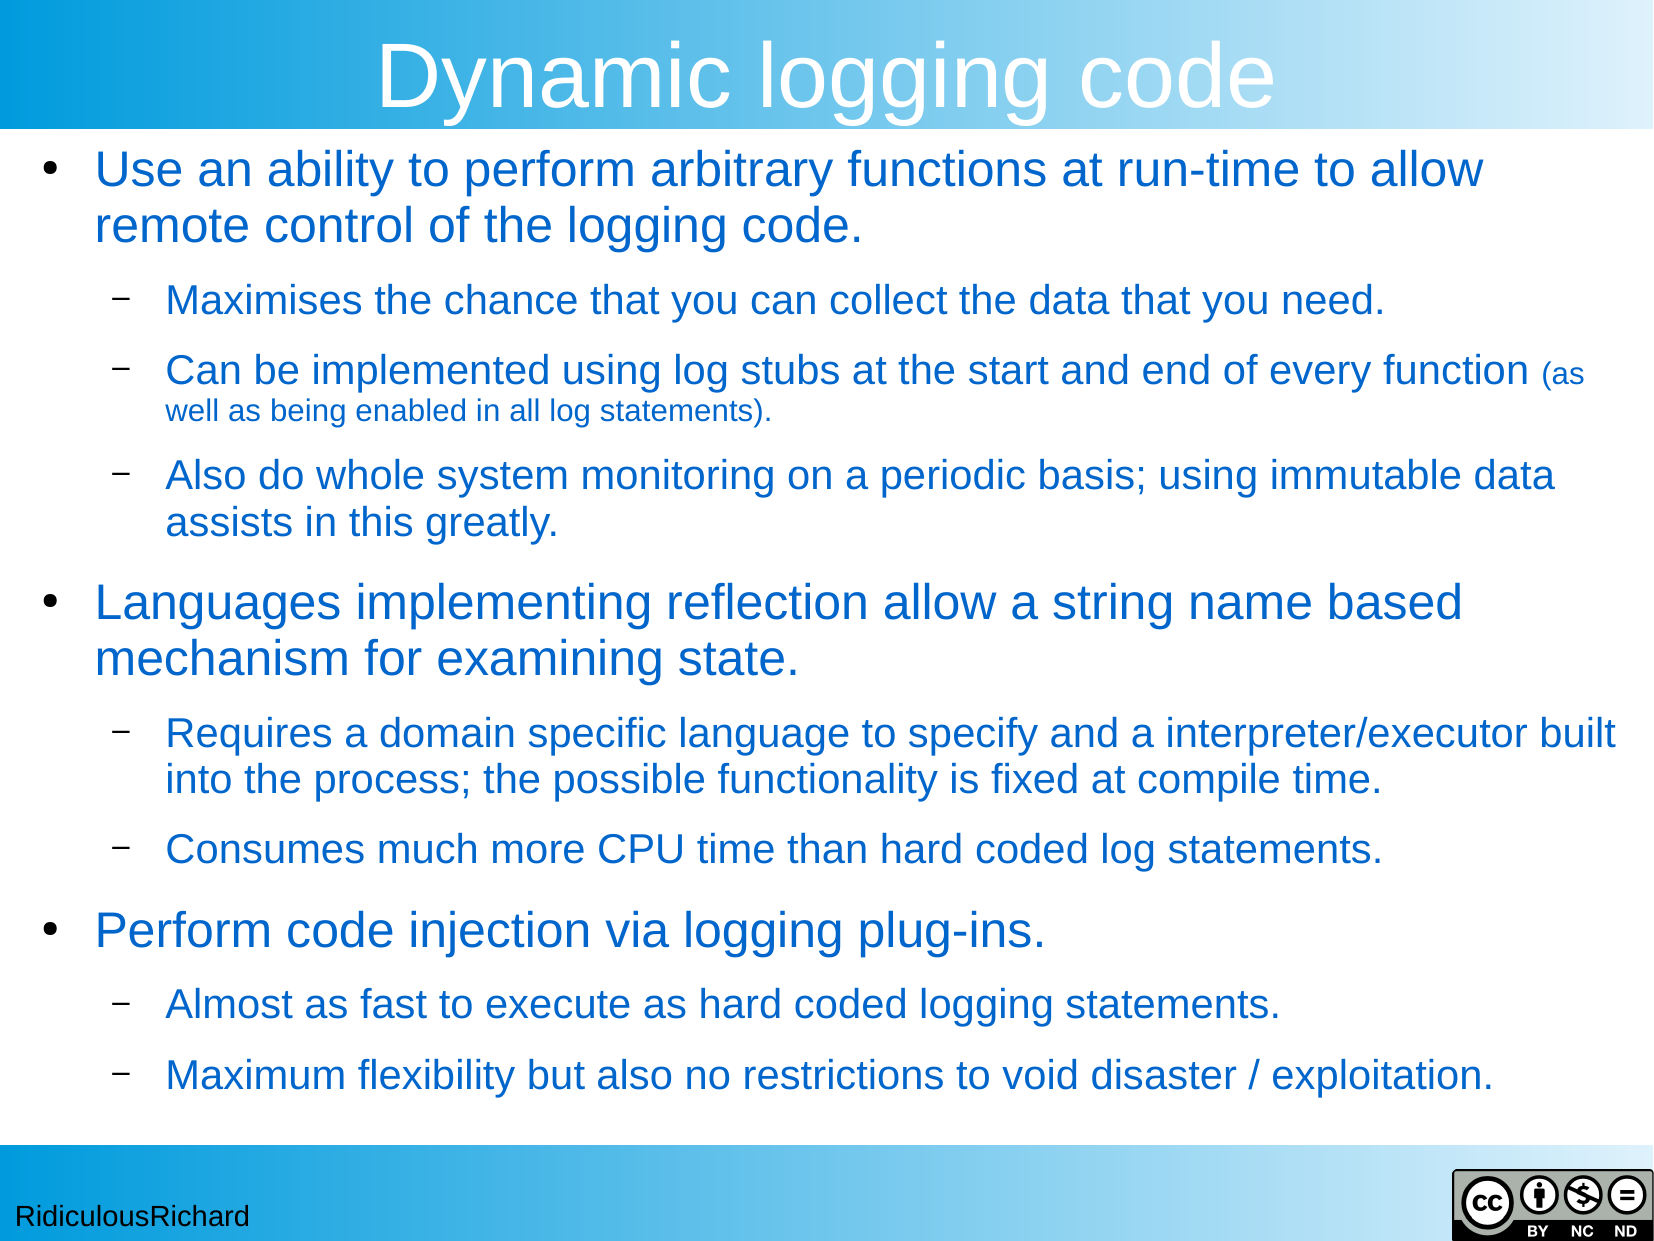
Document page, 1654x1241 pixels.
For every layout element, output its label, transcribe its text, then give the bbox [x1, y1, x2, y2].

picture [1452, 1169, 1654, 1241]
title Dynamic logging code [82, 23, 1571, 129]
list Use an ability to perform arbitrary functions at run-time to allow remote control of the logging code. Maximises the chance that you can collect the data that you need. Can be implemented using log stubs at the start and end of every function (as well as being enabled in all log statements). Also do whole system monitoring on a periodic basis; using immutable data assists in this greatly. Languages implementing reflection allow a string name based mechanism for examining state. Requires a domain specific language to specify and a interpreter/executor built into the process; the possible functionality is fixed at compile time. Consumes much more CPU time than hard coded log statements. Perform code injection via logging plug-ins. Almost as fast to execute as hard coded logging statements. Maximum flexibility but also no restrictions to void disaster / exploitation. [23, 141, 1630, 1123]
